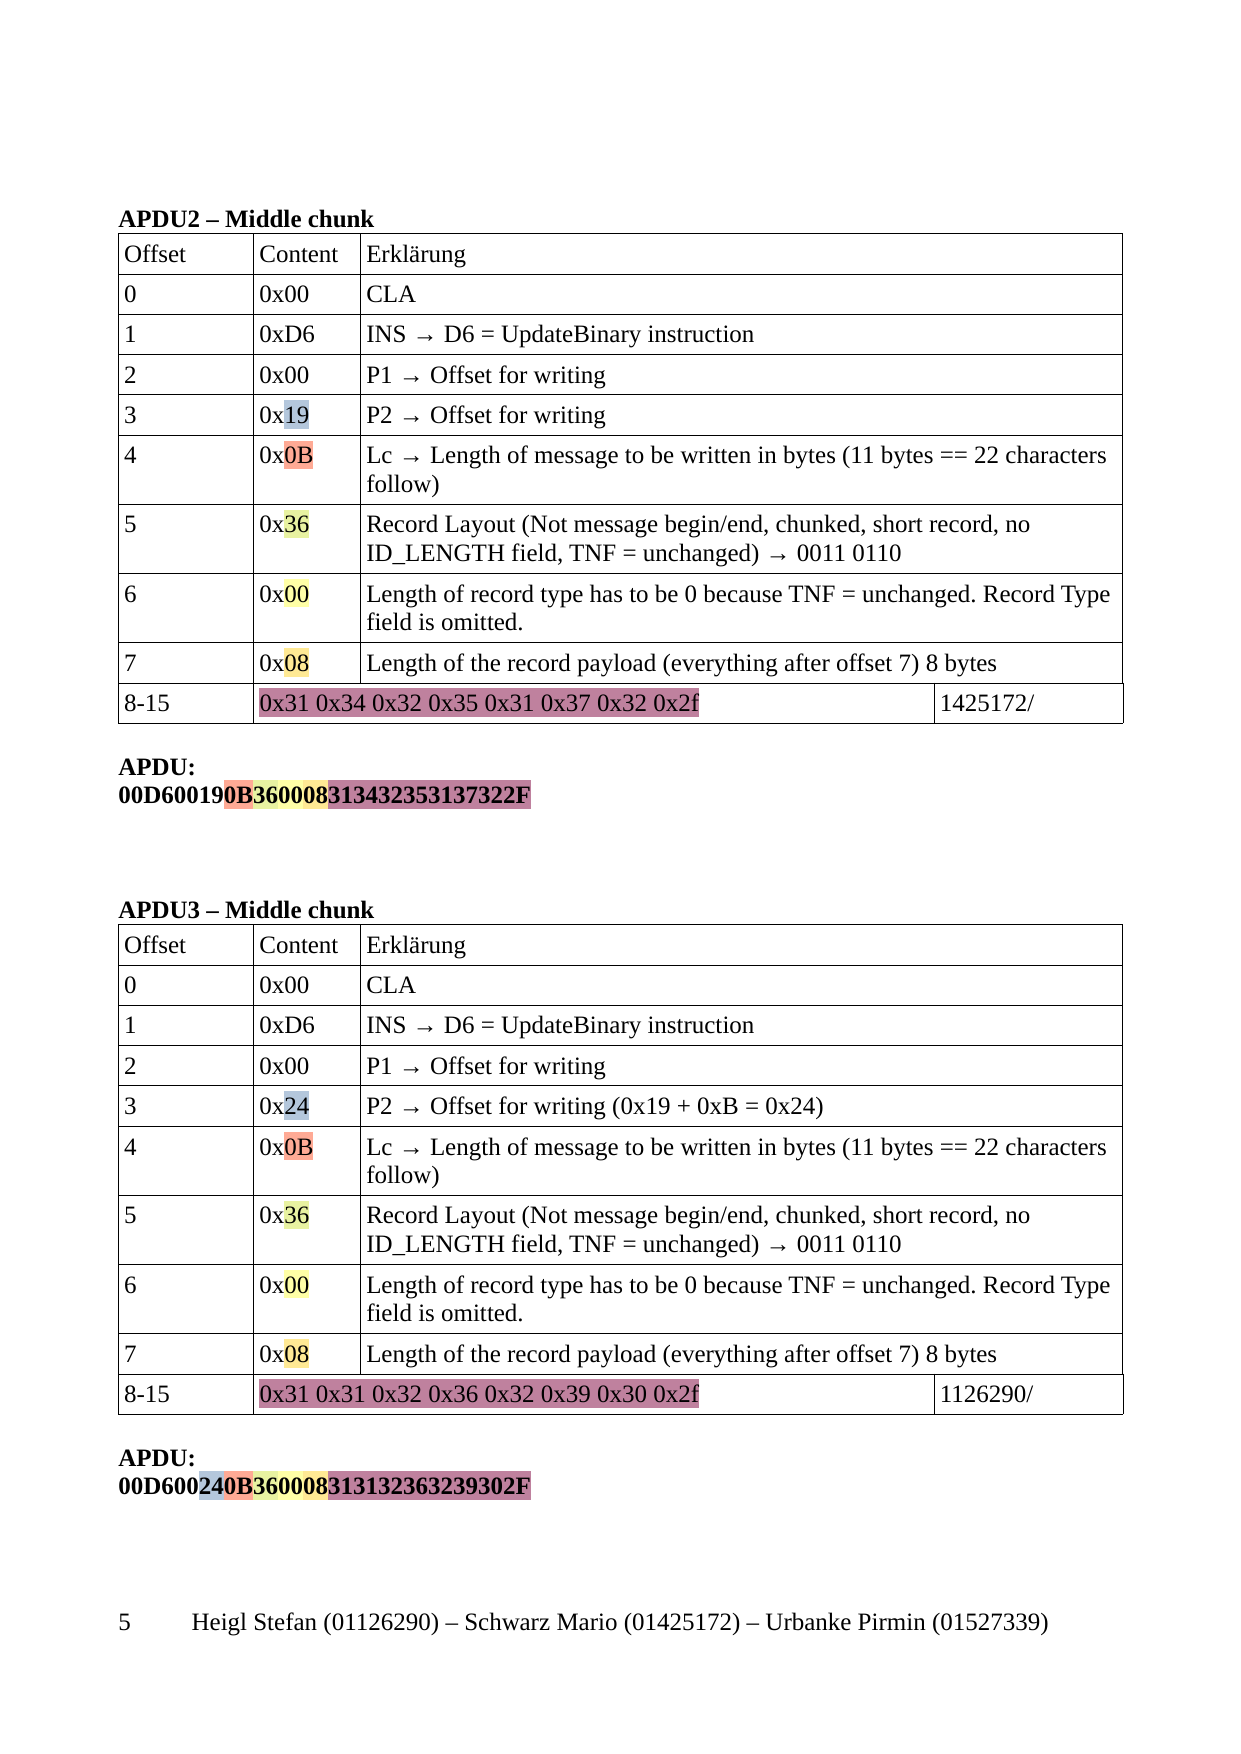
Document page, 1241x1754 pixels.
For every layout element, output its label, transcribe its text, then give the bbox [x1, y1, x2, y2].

table_cell 3 [119, 395, 253, 435]
text 00D600240B360008313132363239302F [118, 1471, 1122, 1500]
table_cell CLA [361, 275, 1122, 314]
table_header Length of the record payload (everything after offset 7) 8 bytes [361, 643, 1122, 682]
table_cell 0x00 [254, 966, 360, 1005]
table_cell 4 [119, 1127, 253, 1195]
table_cell 2 [119, 355, 253, 394]
table_header 1126290/ [935, 1375, 1123, 1414]
table_cell 0 [119, 275, 253, 314]
text APDU3 – Middle chunk [118, 895, 1122, 924]
table_header 8-15 [119, 1375, 253, 1414]
table_header 0x31 0x31 0x32 0x36 0x32 0x39 0x30 0x2f [254, 1375, 934, 1414]
table_cell 0xD6 [254, 315, 360, 354]
table_header Erklärung [361, 925, 1122, 964]
table_header 1425172/ [935, 684, 1123, 723]
table_cell 0xD6 [254, 1006, 360, 1045]
table_header 7 [119, 643, 253, 682]
table_cell P2 → Offset for writing (0x19 + 0xB = 0x24) [361, 1086, 1122, 1126]
table_cell 0x36 [254, 1196, 360, 1264]
table_header 7 [119, 1334, 253, 1373]
table_header Offset [119, 234, 253, 273]
table_cell 0 [119, 966, 253, 1005]
table_cell 0x0B [254, 436, 360, 504]
table_cell Record Layout (Not message begin/end, chunked, short record, no ID_LENGTH field, TNF = unchanged) → 0011 0110 [361, 505, 1122, 573]
table_header 0x00 [254, 574, 360, 642]
table_header 8-15 [119, 684, 253, 723]
text APDU2 – Middle chunk [118, 204, 1122, 233]
table_cell P1 → Offset for writing [361, 355, 1122, 394]
table_cell 3 [119, 1086, 253, 1126]
table_header 6 [119, 1265, 253, 1333]
table_cell 1 [119, 315, 253, 354]
table_cell 5 [119, 505, 253, 573]
table_cell INS → D6 = UpdateBinary instruction [361, 315, 1122, 354]
table_cell 0x36 [254, 505, 360, 573]
text APDU: [118, 752, 1122, 780]
table_cell 0x24 [254, 1086, 360, 1126]
table_header Length of the record payload (everything after offset 7) 8 bytes [361, 1334, 1122, 1373]
table_header Content [254, 925, 360, 964]
table_header Offset [119, 925, 253, 964]
table_cell 4 [119, 436, 253, 504]
text 00D600190B360008313432353137322F [118, 780, 1122, 809]
text APDU: [118, 1443, 1122, 1471]
table_cell 5 [119, 1196, 253, 1264]
table_cell Record Layout (Not message begin/end, chunked, short record, no ID_LENGTH field, TNF = unchanged) → 0011 0110 [361, 1196, 1122, 1264]
table_header Content [254, 234, 360, 273]
table_header 0x31 0x34 0x32 0x35 0x31 0x37 0x32 0x2f [254, 684, 934, 723]
table_header 6 [119, 574, 253, 642]
table_cell CLA [361, 966, 1122, 1005]
table_cell P2 → Offset for writing [361, 395, 1122, 435]
table_header 0x08 [254, 643, 360, 682]
table_cell INS → D6 = UpdateBinary instruction [361, 1006, 1122, 1045]
table_cell Lc → Length of message to be written in bytes (11 bytes == 22 characters follow) [361, 1127, 1122, 1195]
table_header Length of record type has to be 0 because TNF = unchanged. Record Type field is omitted. [361, 1265, 1122, 1333]
table_cell Lc → Length of message to be written in bytes (11 bytes == 22 characters follow) [361, 436, 1122, 504]
table_cell 2 [119, 1046, 253, 1085]
table_cell 1 [119, 1006, 253, 1045]
table_cell 0x0B [254, 1127, 360, 1195]
table_cell 0x00 [254, 275, 360, 314]
table_header Length of record type has to be 0 because TNF = unchanged. Record Type field is omitted. [361, 574, 1122, 642]
table_cell 0x19 [254, 395, 360, 435]
table_header 0x00 [254, 1265, 360, 1333]
table_header Erklärung [361, 234, 1122, 273]
table_cell 0x00 [254, 355, 360, 394]
table_header 0x08 [254, 1334, 360, 1373]
table_cell P1 → Offset for writing [361, 1046, 1122, 1085]
table_cell 0x00 [254, 1046, 360, 1085]
